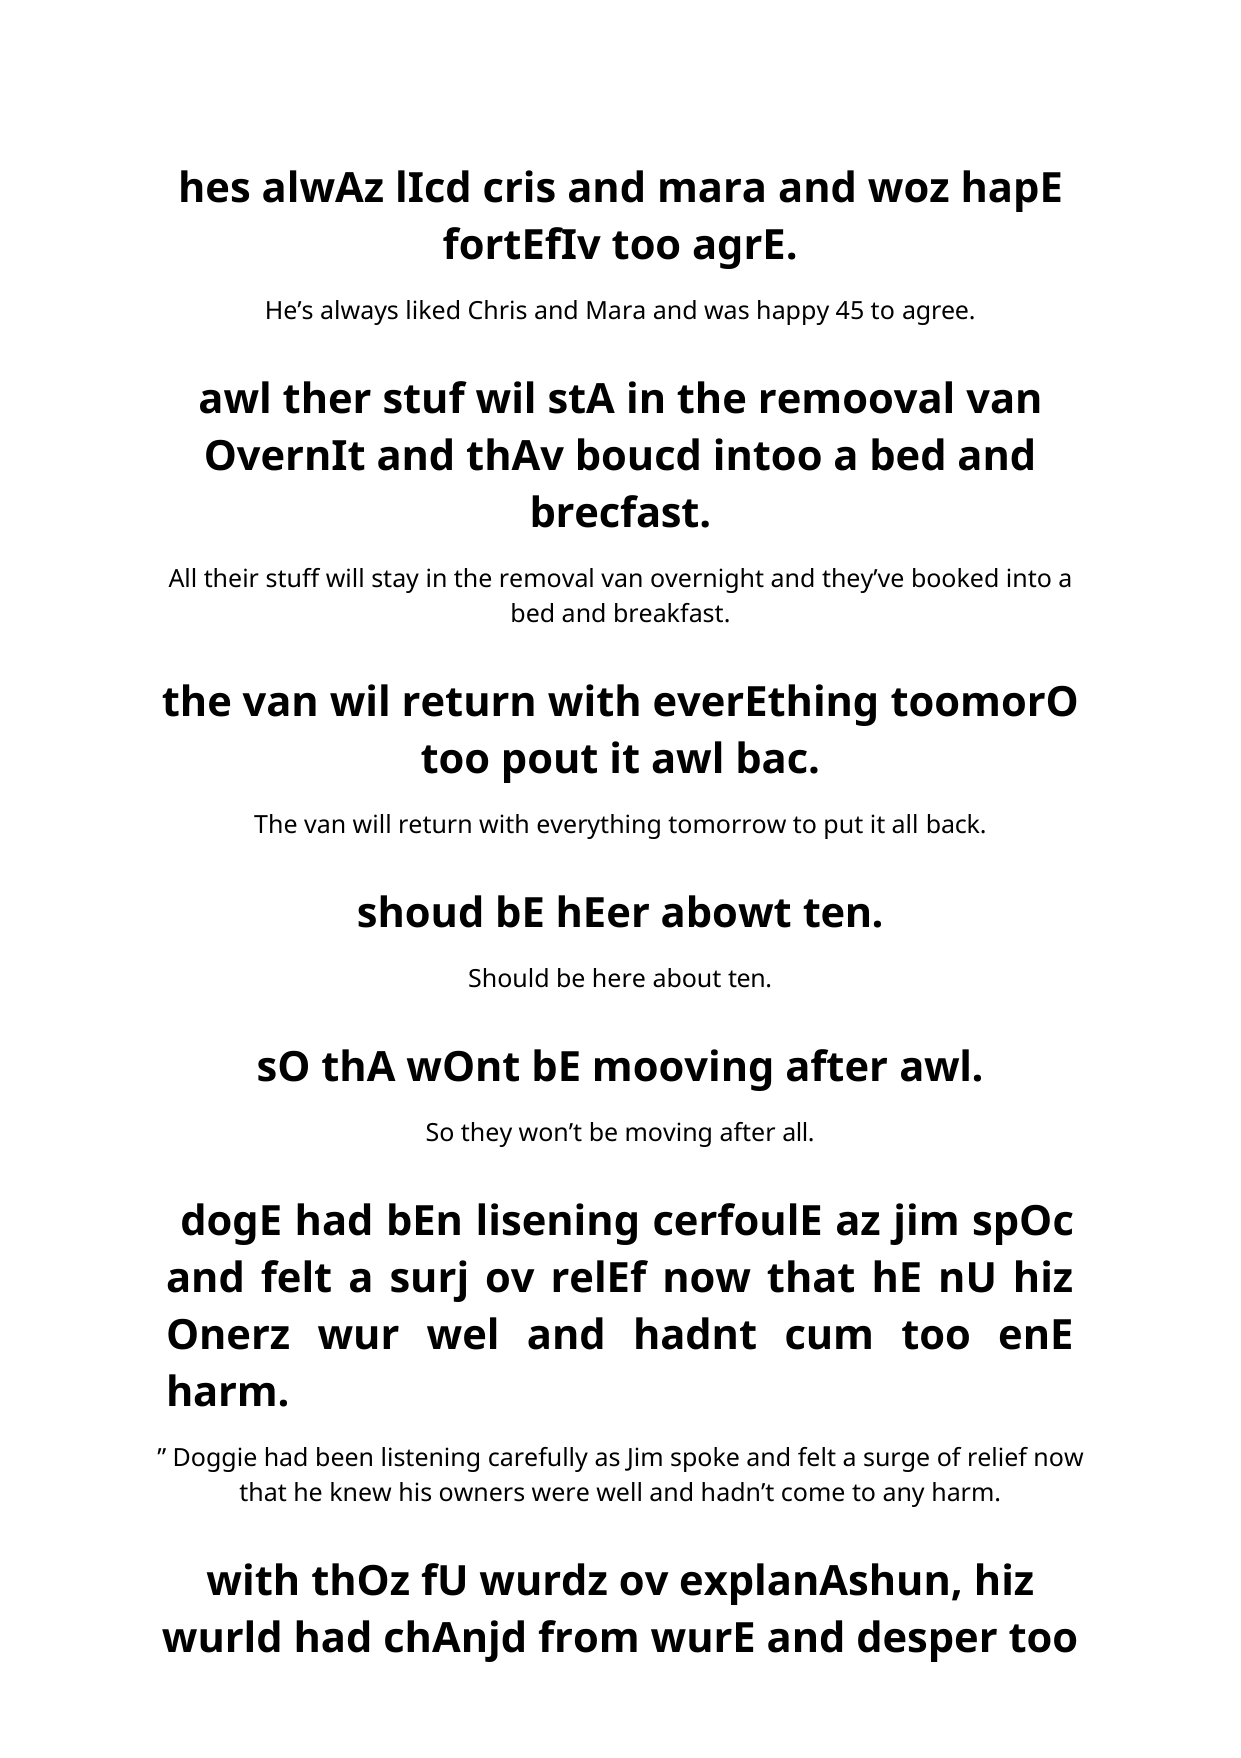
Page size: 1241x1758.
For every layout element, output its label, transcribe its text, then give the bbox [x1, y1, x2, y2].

subtitle with thOz fU wurdz ov explanAshun, hiz wurld had chAnjd from wurE and desper too [147, 1551, 1093, 1664]
subtitle dogE had bEn lisening cerfoulE az jim spOc and felt a surj ov relEf now that hE nU hiz Onerz wur wel and hadnt cum too enE harm. [166, 1191, 1075, 1418]
subtitle the van wil return with everEthing toomorO too pout it awl bac. [152, 672, 1088, 786]
text He’s always liked Chris and Mara and was happy 45 to agree. [133, 293, 1107, 327]
text ” Doggie had been listening carefully as Jim spoke and felt a surge of relief now that he knew his owners were well and hadn’t come to any harm. [148, 1440, 1092, 1509]
text Should be here about ten. [133, 961, 1107, 995]
subtitle awl ther stuf wil stA in the remooval van OvernIt and thAv boucd intoo a bed and brecfast. [152, 369, 1088, 539]
text All their stuff will stay in the removal van overnight and they’ve booked into a bed and breakfast. [153, 561, 1087, 630]
text So they won’t be moving after all. [133, 1115, 1107, 1149]
subtitle hes alwAz lIcd cris and mara and woz hapE fortEfIv too agrE. [152, 158, 1088, 271]
subtitle shoud bE hEer abowt ten. [133, 883, 1107, 940]
subtitle sO thA wOnt bE mooving after awl. [133, 1037, 1107, 1094]
text The van will return with everything tomorrow to put it all back. [133, 807, 1107, 841]
